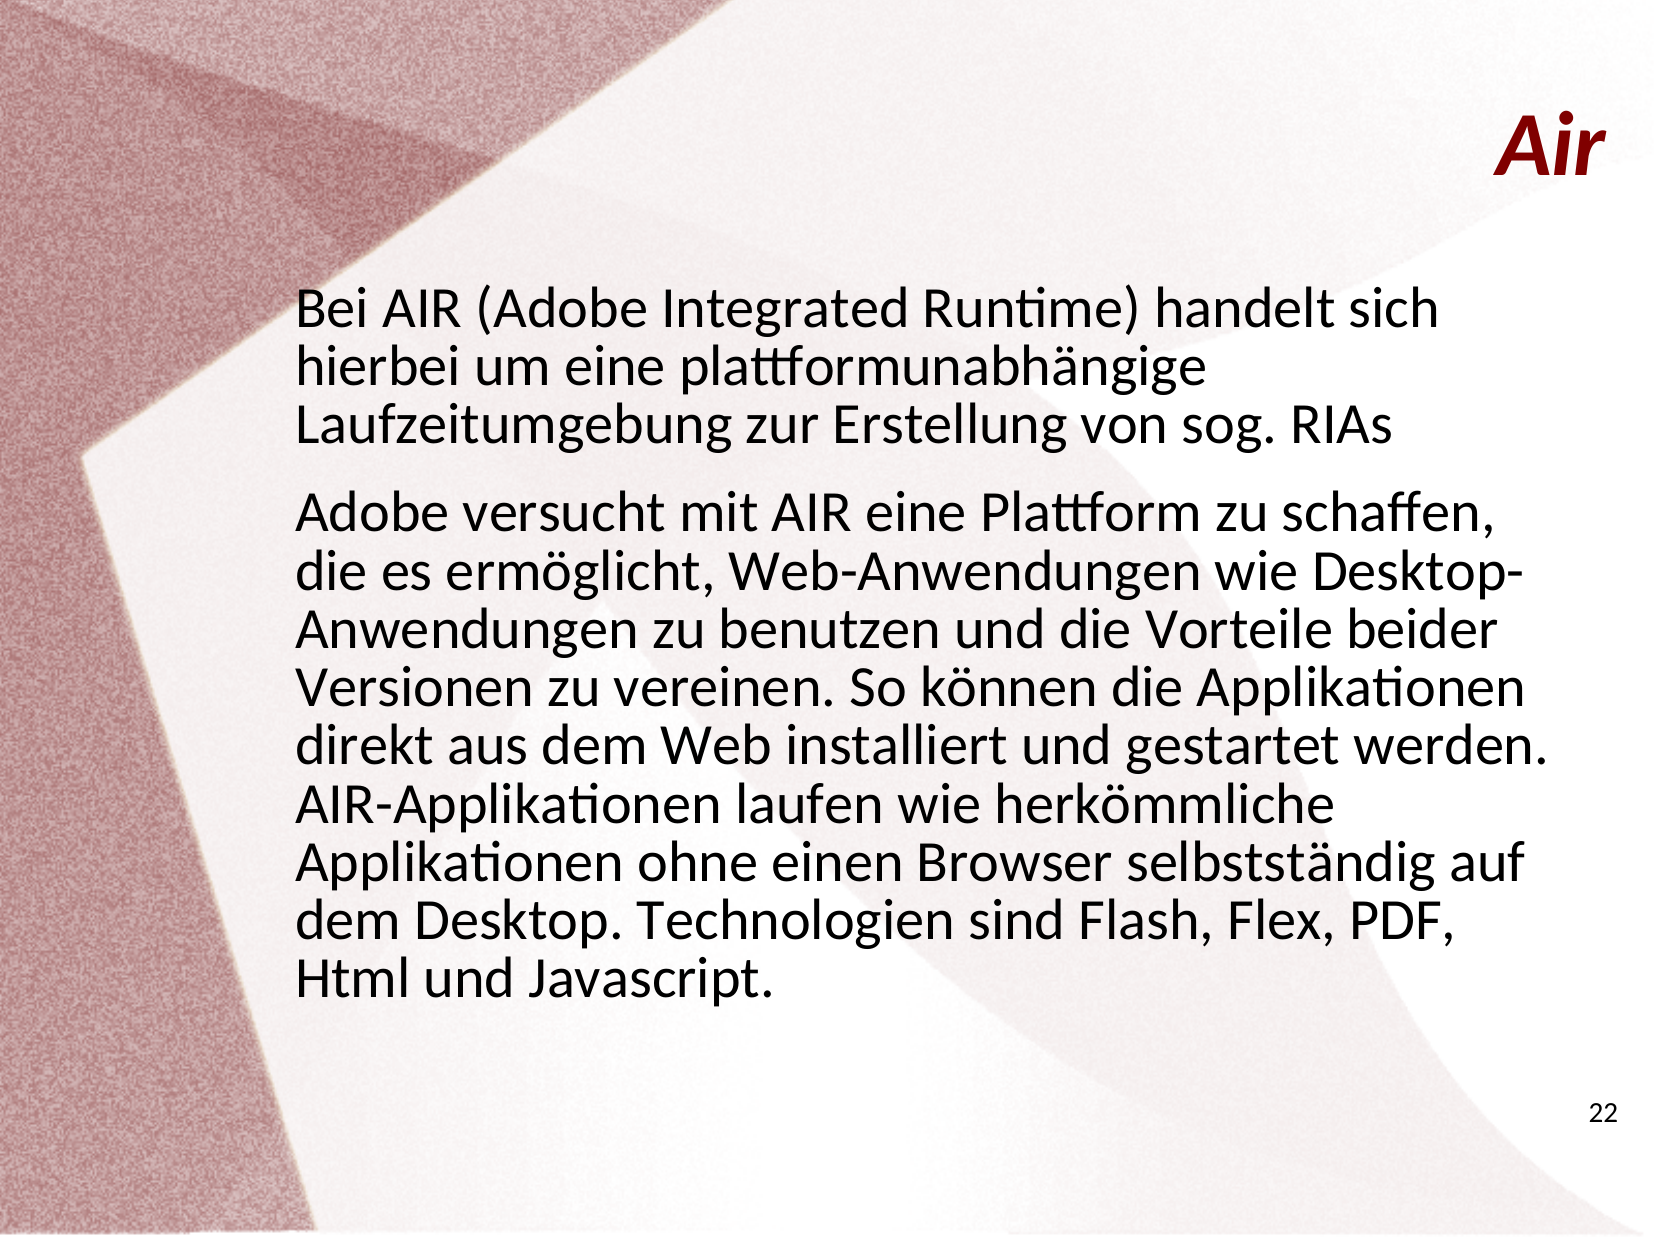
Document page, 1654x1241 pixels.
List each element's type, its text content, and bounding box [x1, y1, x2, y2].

title Air [596, 49, 1607, 257]
list Bei AIR (Adobe Integrated Runtime) handelt sich hierbei um eine plattformunabhängige Laufzeitumgebung zur Erstellung von sog. RIAs Adobe versucht mit AIR eine Plattform zu schaffen, die es ermöglicht, Web-Anwendungen wie Desktop-Anwendungen zu benutzen und die Vorteile beider Versionen zu vereinen. So können die Applikationen direkt aus dem Web installiert und gestartet werden. AIR-Applikationen laufen wie herkömmliche Applikationen ohne einen Browser selbstständig auf dem Desktop. Technologien sind Flash, Flex, PDF, Html und Javascript. [295, 283, 1571, 1169]
picture [0, 0, 1654, 1241]
